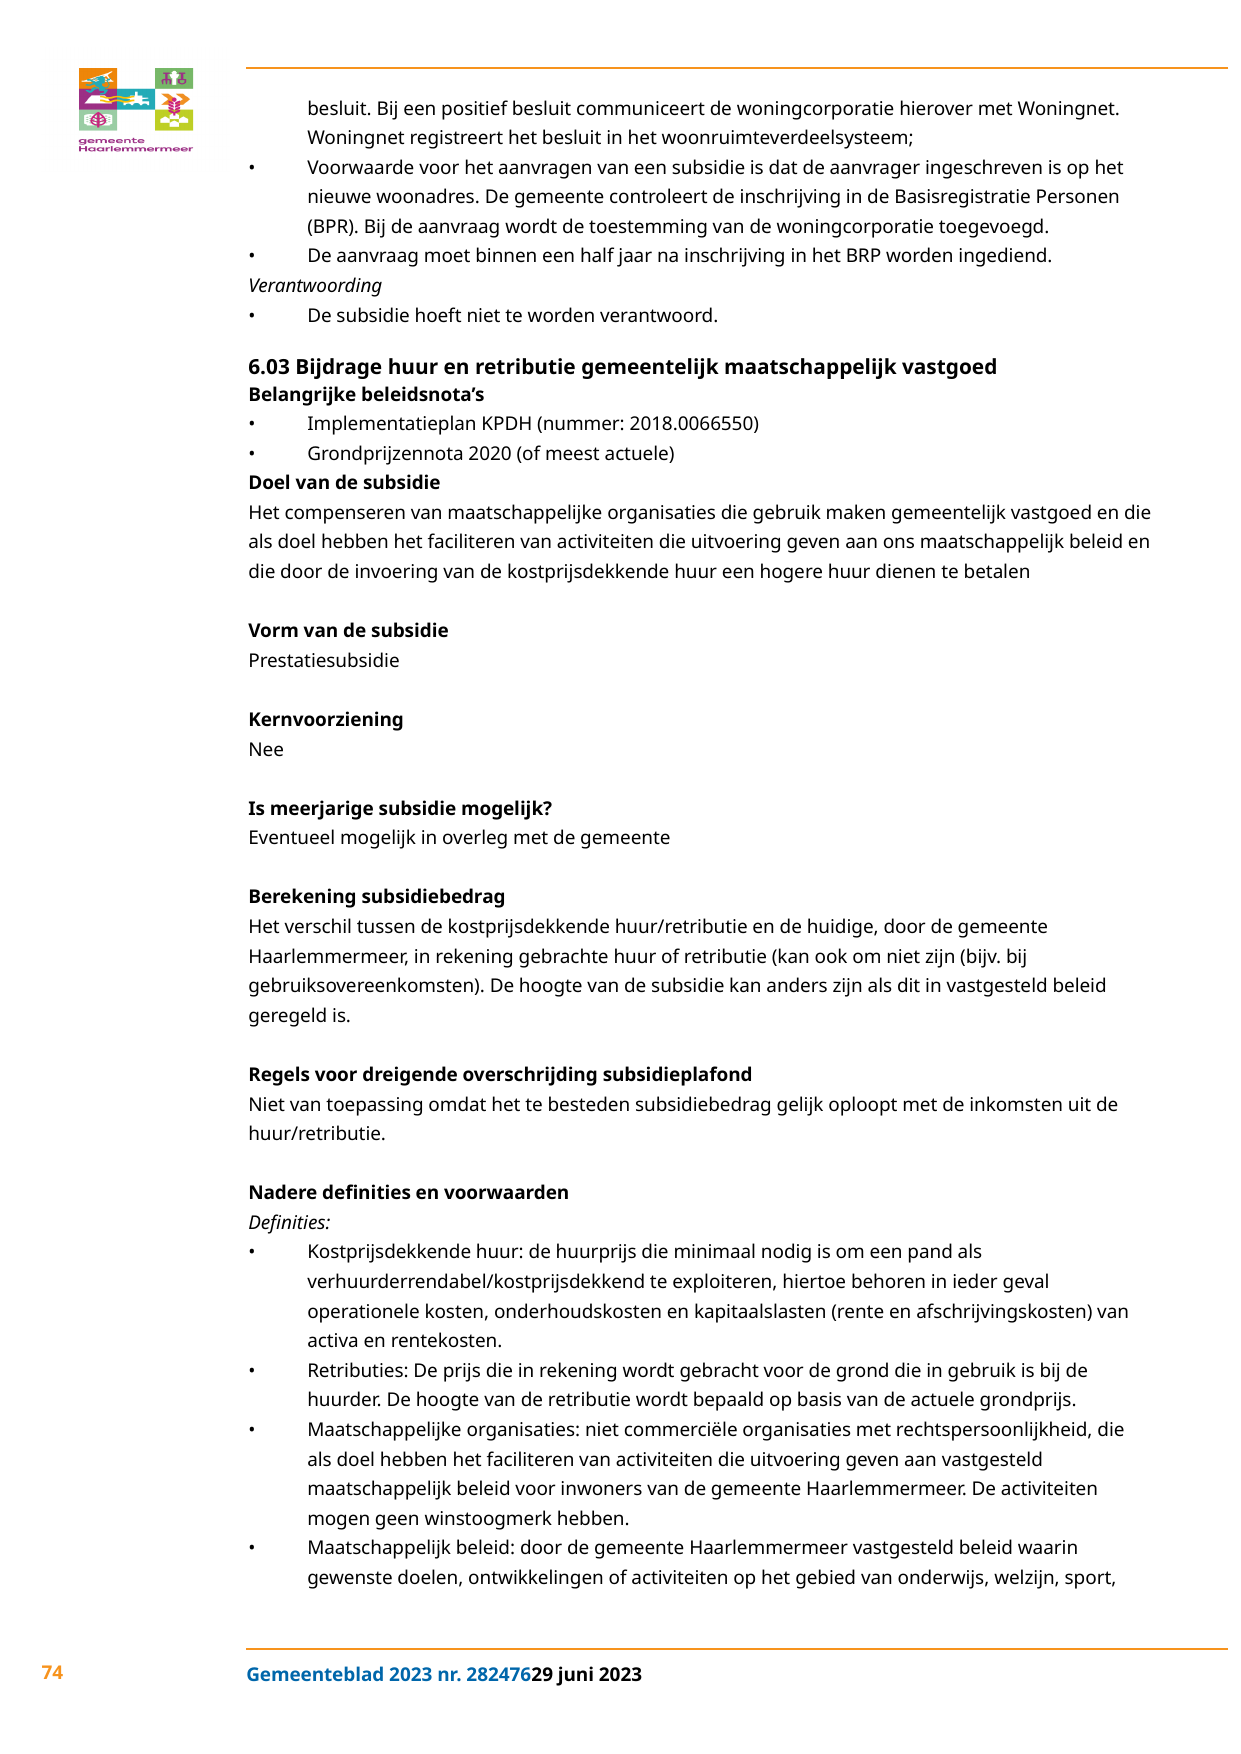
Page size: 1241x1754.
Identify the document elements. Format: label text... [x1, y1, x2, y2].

text Nee [248, 736, 1152, 761]
list Grondprijzennota 2020 (of meest actuele) [248, 440, 1152, 466]
text Prestatiesubsidie [248, 647, 1152, 673]
text Vorm van de subsidie [248, 617, 1152, 643]
text Kernvoorziening [248, 706, 1152, 732]
text Doel van de subsidie [248, 469, 1152, 495]
text Verantwoording [248, 272, 1152, 298]
text Berekening subsidiebedrag [248, 884, 1152, 909]
list De subsidie hoeft niet te worden verantwoord. [248, 302, 1152, 328]
list Maatschappelijk beleid: door de gemeente Haarlemmermeer vastgesteld beleid waarin gewenste doelen, ontwikkelingen of activiteiten op het gebied van onderwijs, welzijn, sport, [248, 1534, 1152, 1590]
text Niet van toepassing omdat het te besteden subsidiebedrag gelijk oploopt met de inkomsten uit de huur/retributie. [248, 1091, 1152, 1146]
text Regels voor dreigende overschrijding subsidieplafond [248, 1061, 1152, 1087]
text Eventueel mogelijk in overleg met de gemeente [248, 824, 1152, 850]
text Is meerjarige subsidie mogelijk? [248, 795, 1152, 821]
list Maatschappelijke organisaties: niet commerciële organisaties met rechtspersoonlijkheid, die als doel hebben het faciliteren van activiteiten die uitvoering geven aan vastgesteld maatschappelijk beleid voor inwoners van de gemeente Haarlemmermeer. De activiteiten mogen geen winstoogmerk hebben. [248, 1416, 1152, 1531]
list De aanvraag moet binnen een half jaar na inschrijving in het BRP worden ingediend. [248, 243, 1152, 268]
text Nadere definities en voorwaarden [248, 1179, 1152, 1205]
list Kostprijsdekkende huur: de huurprijs die minimaal nodig is om een pand als verhuurderrendabel/kostprijsdekkend te exploiteren, hiertoe behoren in ieder geval operationele kosten, onderhoudskosten en kapitaalslasten (rente en afschrijvingskosten) van activa en rentekosten. [248, 1239, 1152, 1353]
list Voorwaarde voor het aanvragen van een subsidie is dat de aanvrager ingeschreven is op het nieuwe woonadres. De gemeente controleert de inschrijving in de Basisregistratie Personen (BPR). Bij de aanvraag wordt de toestemming van de woningcorporatie toegevoegd. [248, 154, 1152, 239]
text Het compenseren van maatschappelijke organisaties die gebruik maken gemeentelijk vastgoed en die als doel hebben het faciliteren van activiteiten die uitvoering geven aan ons maatschappelijk beleid en die door de invoering van de kostprijsdekkende huur een hogere huur dienen te betalen [248, 499, 1152, 584]
text Het verschil tussen de kostprijsdekkende huur/retributie en de huidige, door de gemeente Haarlemmermeer, in rekening gebrachte huur of retributie (kan ook om niet zijn (bijv. bij gebruiksovereenkomsten). De hoogte van de subsidie kan anders zijn als dit in vastgesteld beleid geregeld is. [248, 913, 1152, 1028]
text 6.03 Bijdrage huur en retributie gemeentelijk maatschappelijk vastgoed [248, 352, 1152, 381]
text Belangrijke beleidsnota’s [248, 381, 1152, 406]
list besluit. Bij een positief besluit communiceert de woningcorporatie hierover met Woningnet. Woningnet registreert het besluit in het woonruimteverdeelsysteem; [248, 95, 1152, 150]
picture [41, 47, 231, 172]
text Definities: [248, 1209, 1152, 1235]
list Implementatieplan KPDH (nummer: 2018.0066550) [248, 410, 1152, 436]
list Retributies: De prijs die in rekening wordt gebracht voor de grond die in gebruik is bij de huurder. De hoogte van de retributie wordt bepaald op basis van de actuele grondprijs. [248, 1357, 1152, 1412]
